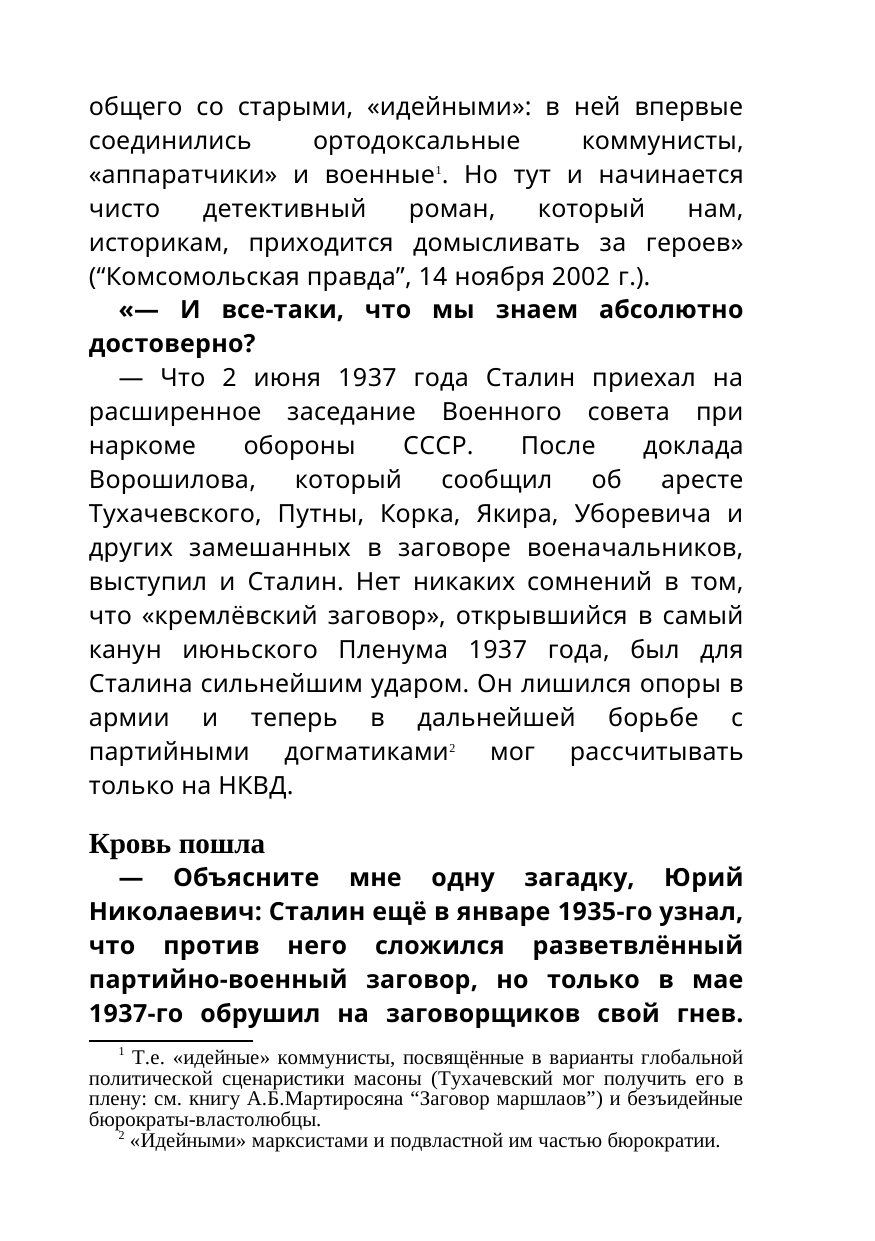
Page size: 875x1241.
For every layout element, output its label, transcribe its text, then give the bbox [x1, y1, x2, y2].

text — Что 2 июня 1937 года Сталин приехал на расширенное заседание Военного совета при наркоме обороны СССР. После доклада Ворошилова, который сообщил об аресте Тухачевского, Путны, Корка, Якира, Уборевича и других замешанных в заговоре военачальников, выступил и Сталин. Нет никаких сомнений в том, что «кремлёвский заговор», открывшийся в самый канун июньского Пленума 1937 года, был для Сталина сильнейшим ударом. Он лишился опоры в армии и теперь в дальнейшей борьбе с партийными догматиками мог рассчитывать только на НКВД. [89, 360, 744, 802]
text «— И все-таки, что мы знаем абсолютно достоверно? [89, 292, 744, 360]
text Кровь пошла [89, 827, 744, 860]
text «Идейными» марксистами и подвластной им частью бюрократии. [89, 1131, 744, 1152]
text — Объясните мне одну загадку, Юрий Николаевич: Сталин ещё в январе 1935-го узнал, что против него сложился разветвлённый партийно-военный заговор, но только в мае 1937-го обрушил на заговорщиков свой гнев. [89, 860, 744, 1030]
text общего со старыми, «идейными»: в ней впервые соединились ортодоксальные коммунисты, «аппаратчики» и военные. Но тут и начинается чисто детективный роман, который нам, историкам, приходится домысливать за героев» (“Комсомольская правда”, 14 ноября 2002 г.). [89, 89, 744, 292]
text Т.е. «идейные» коммунисты, посвящённые в варианты глобальной политической сценаристики масоны (Тухачевский мог получить его в плену: см. книгу А.Б.Мартиросяна “Заговор маршлаов”) и безъидейные бюрократы-властолюбцы. [89, 1047, 744, 1131]
